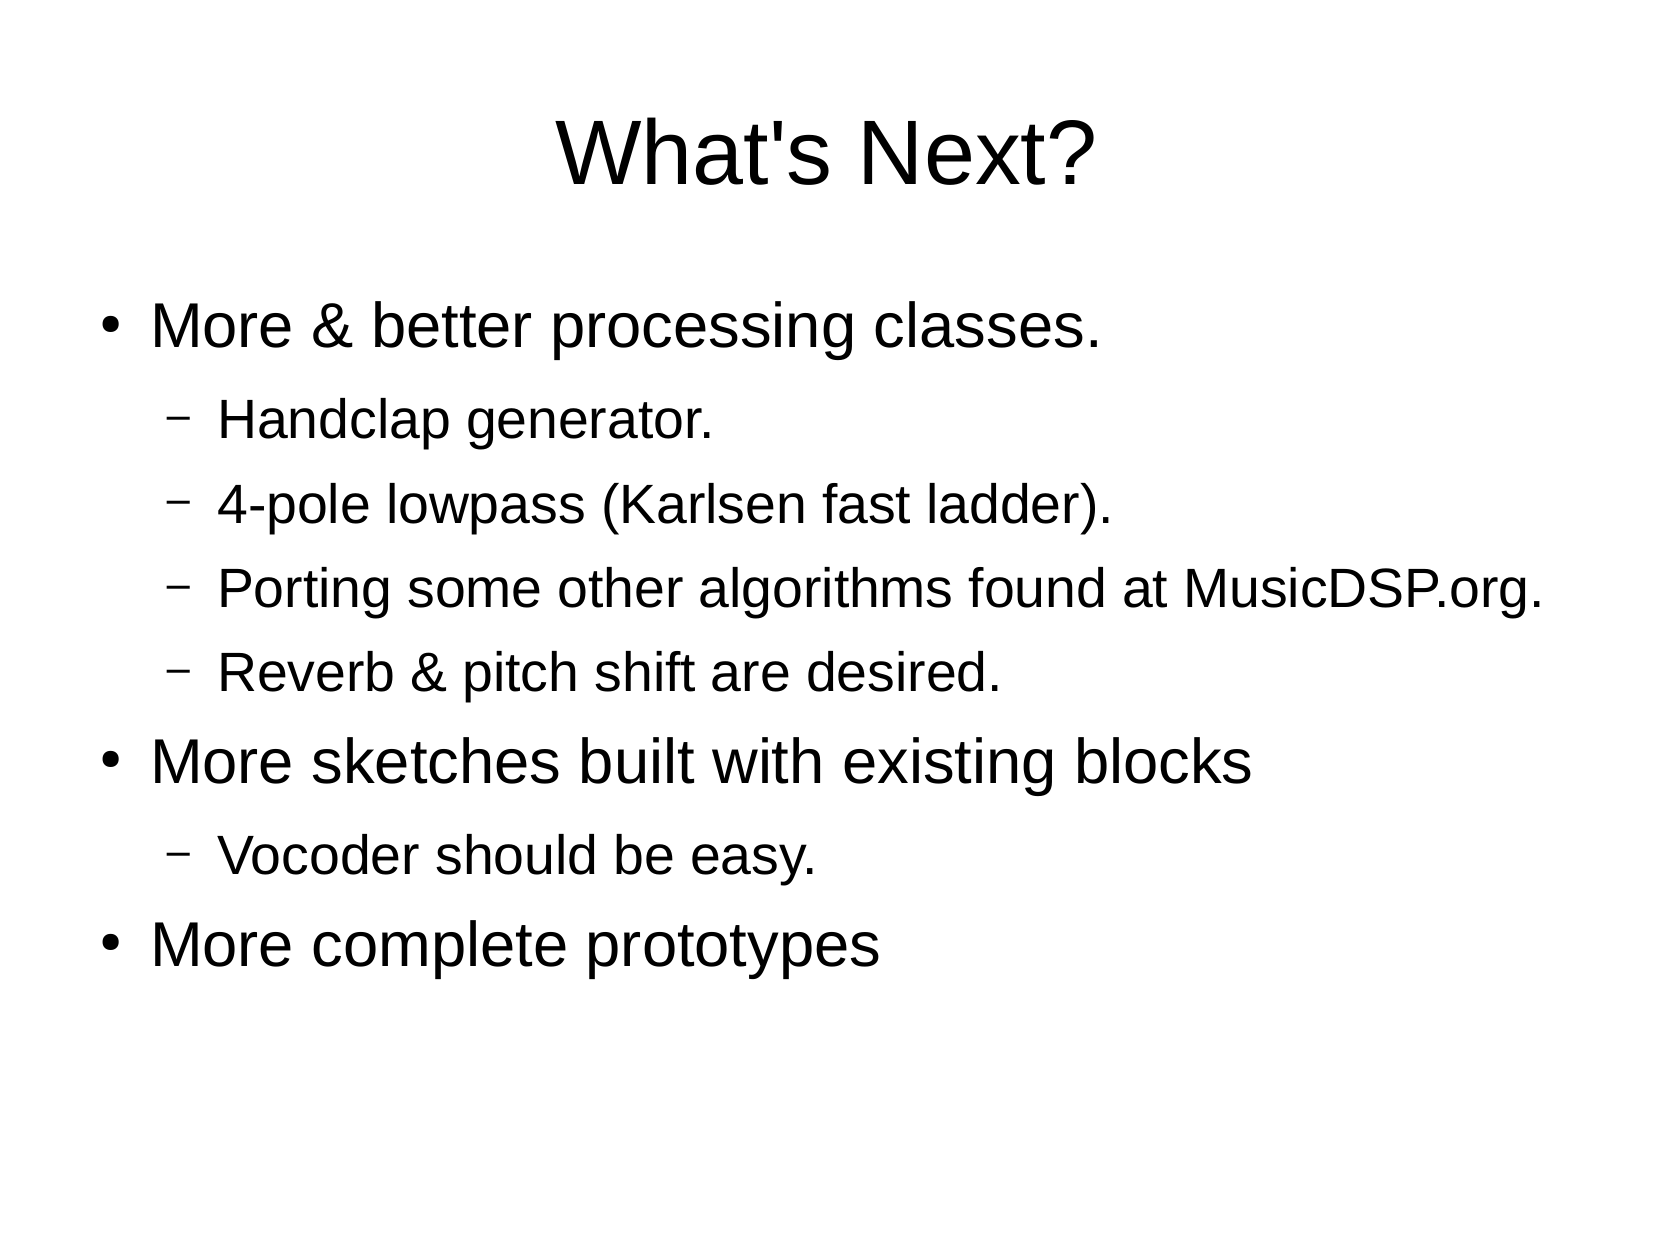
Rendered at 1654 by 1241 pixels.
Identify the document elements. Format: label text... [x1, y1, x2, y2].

list More & better processing classes. Handclap generator. 4-pole lowpass (Karlsen fast ladder). Porting some other algorithms found at MusicDSP.org. Reverb & pitch shift are desired. More sketches built with existing blocks Vocoder should be easy. More complete prototypes [82, 290, 1571, 1010]
title What's Next? [82, 49, 1571, 257]
